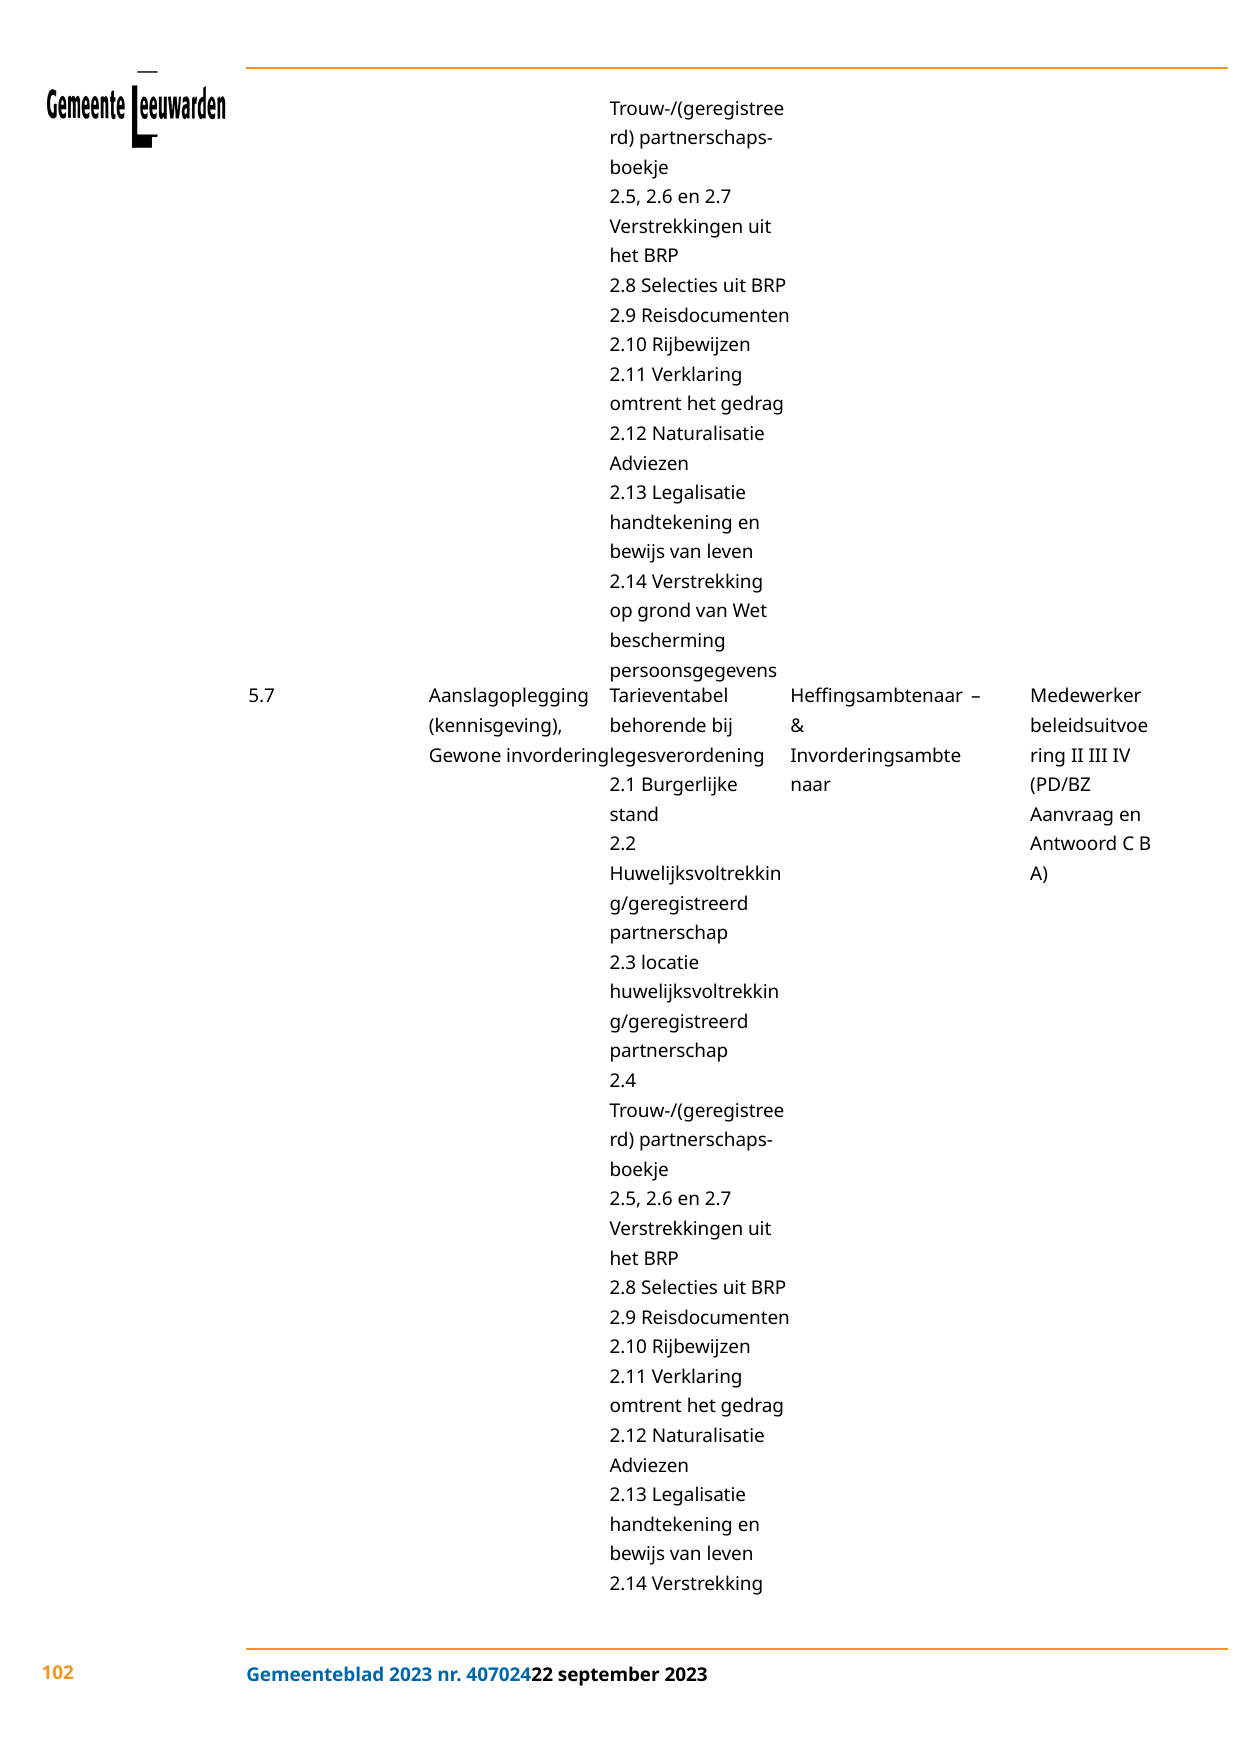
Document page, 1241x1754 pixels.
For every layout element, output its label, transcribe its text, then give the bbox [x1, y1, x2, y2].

table_cell [429, 95, 609, 683]
picture [41, 47, 231, 172]
table_cell 5.7 [248, 683, 429, 1596]
table_cell Trouw-/(geregistreerd) partnerschaps- boekje 2.5, 2.6 en 2.7 Verstrekkingen uit het BRP 2.8 Selecties uit BRP 2.9 Reisdocumenten 2.10 Rijbewijzen 2.11 Verklaring omtrent het gedrag 2.12 Naturalisatie Adviezen 2.13 Legalisatie handtekening en bewijs van leven 2.14 Verstrekking op grond van Wet bescherming persoonsgegevens [609, 95, 790, 683]
table_cell Heffingsambtenaar & Invorderingsambtenaar [790, 683, 971, 1596]
table_cell [790, 95, 971, 683]
table_cell Aanslagoplegging (kennisgeving), Gewone invordering [429, 683, 609, 1596]
table_cell Medewerker beleidsuitvoering II III IV (PD/BZ Aanvraag en Antwoord C B A) [971, 683, 1152, 1596]
table_cell [248, 95, 429, 683]
table_cell Tarieventabel behorende bij legesverordening 2.1 Burgerlijke stand 2.2 Huwelijksvoltrekking/geregistreerd partnerschap 2.3 locatie huwelijksvoltrekking/geregistreerd partnerschap 2.4 Trouw-/(geregistreerd) partnerschaps- boekje 2.5, 2.6 en 2.7 Verstrekkingen uit het BRP 2.8 Selecties uit BRP 2.9 Reisdocumenten 2.10 Rijbewijzen 2.11 Verklaring omtrent het gedrag 2.12 Naturalisatie Adviezen 2.13 Legalisatie handtekening en bewijs van leven 2.14 Verstrekking [609, 683, 790, 1596]
table_cell [971, 95, 1152, 683]
